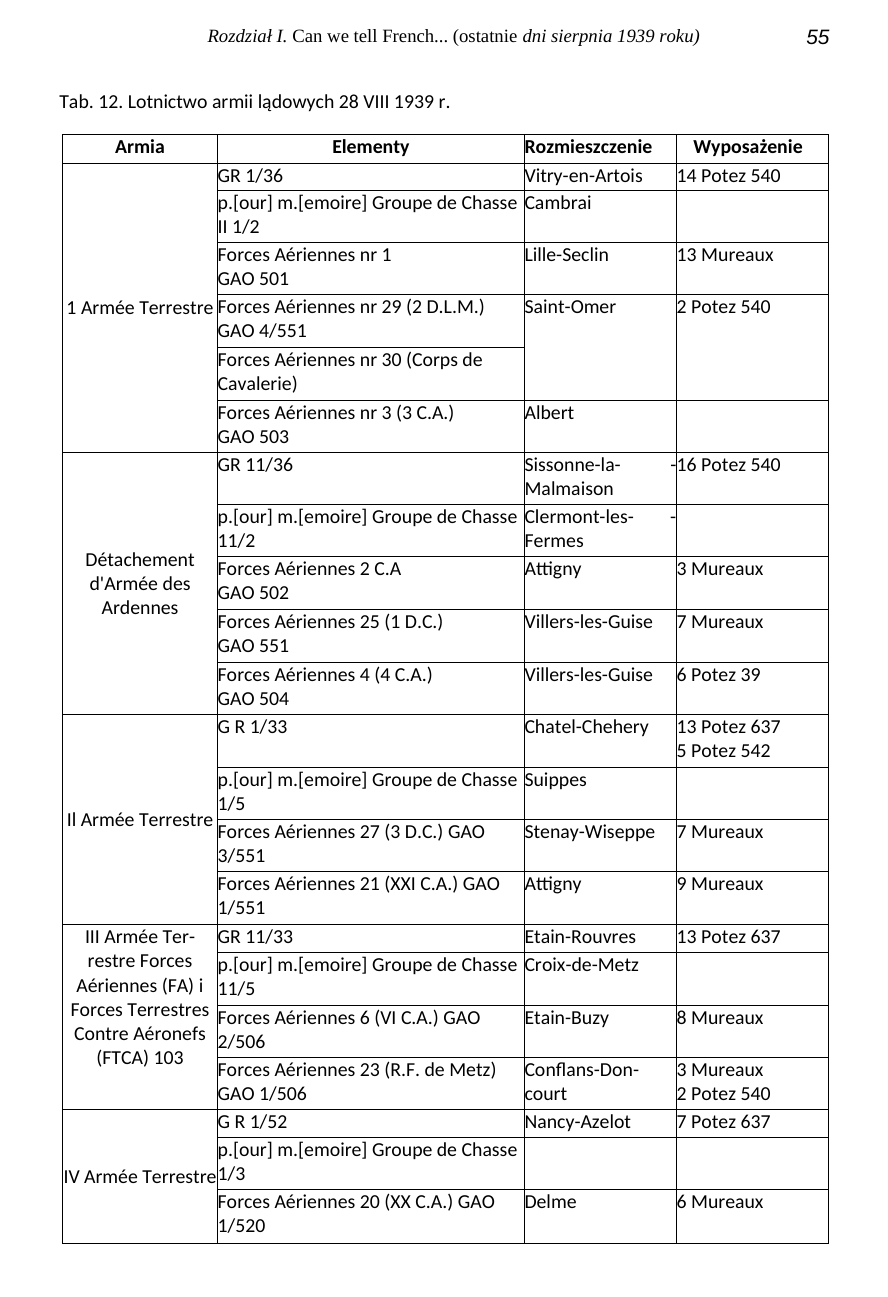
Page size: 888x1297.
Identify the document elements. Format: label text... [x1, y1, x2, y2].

table_cell 14 Potez 540 [677, 164, 828, 190]
table_cell Chatel-Chehery [525, 715, 676, 767]
table_cell p.[our] m.[emoire] Groupe de Chasse 11/2 [218, 505, 524, 556]
table_cell p.[our] m.[emoire] Groupe de Chasse 1/3 [218, 1138, 524, 1189]
table_cell Conflans-Don- court [525, 1058, 676, 1109]
table_cell 1 Armée Terrestre [63, 164, 217, 452]
table_cell Forces Aériennes nr 29 (2 D.L.M.) GAO 4/551 [218, 295, 524, 347]
table_cell Forces Aériennes 2 C.A GAO 502 [218, 557, 524, 609]
table_cell 13 Potez 637 [677, 925, 828, 952]
table_cell Albert [525, 401, 676, 452]
table_cell Forces Aériennes nr 3 (3 C.A.) GAO 503 [218, 401, 524, 452]
table_cell Forces Aériennes 27 (3 D.C.) GAO 3/551 [218, 820, 524, 871]
table_cell Nancy-Azelot [525, 1110, 676, 1137]
table_cell 7 Potez 637 [677, 1110, 828, 1137]
table_cell Stenay-Wiseppe [525, 820, 676, 871]
table_cell Sissonne-la- -Malmaison [525, 453, 676, 504]
table_cell 6 Potez 39 [677, 663, 828, 714]
table_cell p.[our] m.[emoire] Groupe de Chasse 11/5 [218, 953, 524, 1005]
table_cell 6 Mureaux [677, 1190, 828, 1243]
table_cell IV Armée Terrestre [63, 1110, 217, 1243]
table_cell [525, 1138, 676, 1189]
table_cell 8 Mureaux [677, 1006, 828, 1057]
table_cell GR 1/36 [218, 164, 524, 190]
table_cell Attigny [525, 872, 676, 924]
table_cell Forces Aériennes 21 (XXI C.A.) GAO 1/551 [218, 872, 524, 924]
table_cell Delme [525, 1190, 676, 1243]
table_cell Il Armée Terrestre [63, 715, 217, 924]
table_cell [677, 505, 828, 556]
table_cell Saint-Omer [525, 295, 676, 400]
table_cell GR 11/36 [218, 453, 524, 504]
table_header Rozmieszczenie [525, 135, 676, 163]
table_cell Suippes [525, 768, 676, 819]
table_cell 7 Mureaux [677, 820, 828, 871]
table_cell Forces Aériennes nr 30 (Corps de Cavalerie) [218, 348, 524, 400]
table_cell [677, 1138, 828, 1189]
text Tab. 12. Lotnictwo armii lądowych 28 VIII 1939 r. [59, 90, 472, 114]
table_cell Cambrai [525, 191, 676, 242]
table_cell 13 Mureaux [677, 243, 828, 294]
table_cell III Armée Ter- restre Forces Aériennes (FA) i Forces Terre­stres Contre Aéronefs (FTCA) 103 [63, 925, 217, 1109]
table_cell 7 Mureaux [677, 610, 828, 662]
table_cell 2 Potez 540 [677, 295, 828, 400]
table_cell Lille-Seclin [525, 243, 676, 294]
table_cell 13 Potez 637 5 Potez 542 [677, 715, 828, 767]
table_cell 3 Mureaux 2 Potez 540 [677, 1058, 828, 1109]
table_cell [677, 191, 828, 242]
table_cell Forces Aériennes nr 1 GAO 501 [218, 243, 524, 294]
table_cell Villers-les-Guise [525, 663, 676, 714]
text Rozdział I. Can we tell French... (ostatnie dni sierpnia 1939 roku) [207, 25, 702, 47]
table_cell Forces Aériennes 6 (VI C.A.) GAO 2/506 [218, 1006, 524, 1057]
table_cell Croix-de-Metz [525, 953, 676, 1005]
table_cell G R 1/33 [218, 715, 524, 767]
table_header Armia [63, 135, 217, 163]
table_cell Forces Aériennes 4 (4 C.A.) GAO 504 [218, 663, 524, 714]
table_header Wyposażenie [677, 135, 828, 163]
table_header Elementy [218, 135, 524, 163]
table_cell Etain-Rouvres [525, 925, 676, 952]
table_cell GR 11/33 [218, 925, 524, 952]
table_cell Forces Aériennes 20 (XX C.A.) GAO 1/520 [218, 1190, 524, 1243]
table_cell Forces Aériennes 25 (1 D.C.) GAO 551 [218, 610, 524, 662]
table_cell p.[our] m.[emoire] Groupe de Chasse 1/5 [218, 768, 524, 819]
table_cell Détachement d'Armée des Ardennes [63, 453, 217, 714]
table_cell Etain-Buzy [525, 1006, 676, 1057]
table_cell 3 Mureaux [677, 557, 828, 609]
table_cell Clermont-les- -Fermes [525, 505, 676, 556]
table_cell [677, 953, 828, 1005]
table_cell Villers-les-Guise [525, 610, 676, 662]
table_cell G R 1/52 [218, 1110, 524, 1137]
table_cell p.[our] m.[emoire] Groupe de Chasse II 1/2 [218, 191, 524, 242]
text 55 [806, 25, 832, 49]
table_cell Vitry-en-Artois [525, 164, 676, 190]
table_cell [677, 401, 828, 452]
table_cell Attigny [525, 557, 676, 609]
table_cell 16 Potez 540 [677, 453, 828, 504]
table_cell Forces Aériennes 23 (R.F. de Metz) GAO 1/506 [218, 1058, 524, 1109]
table_cell 9 Mureaux [677, 872, 828, 924]
table_cell [677, 768, 828, 819]
